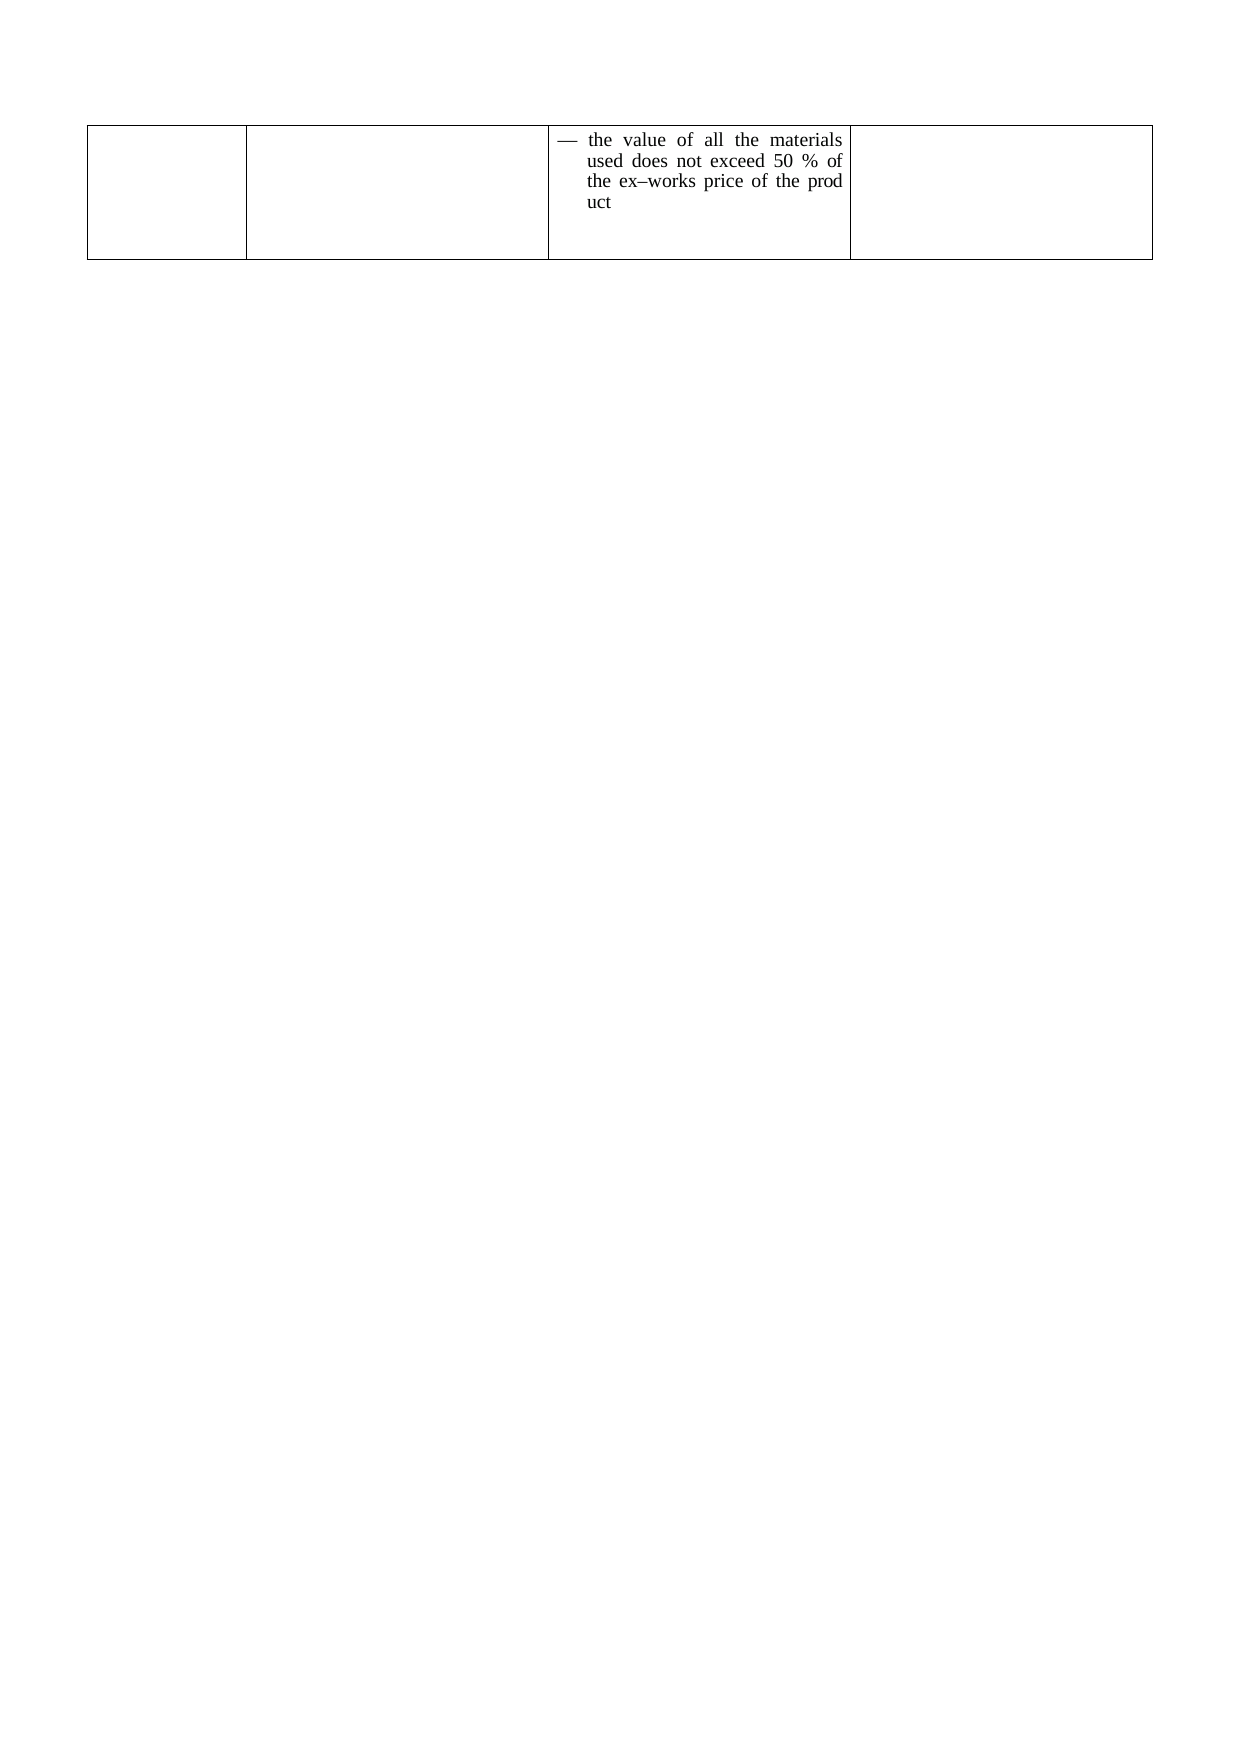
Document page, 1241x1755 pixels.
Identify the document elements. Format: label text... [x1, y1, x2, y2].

table_cell [88, 126, 246, 258]
table_cell [247, 126, 548, 258]
table_cell — the value of all the materials used does not exceed 50 % of the ex–works price of the prod­ uct [549, 126, 850, 258]
table_cell [851, 126, 1152, 258]
